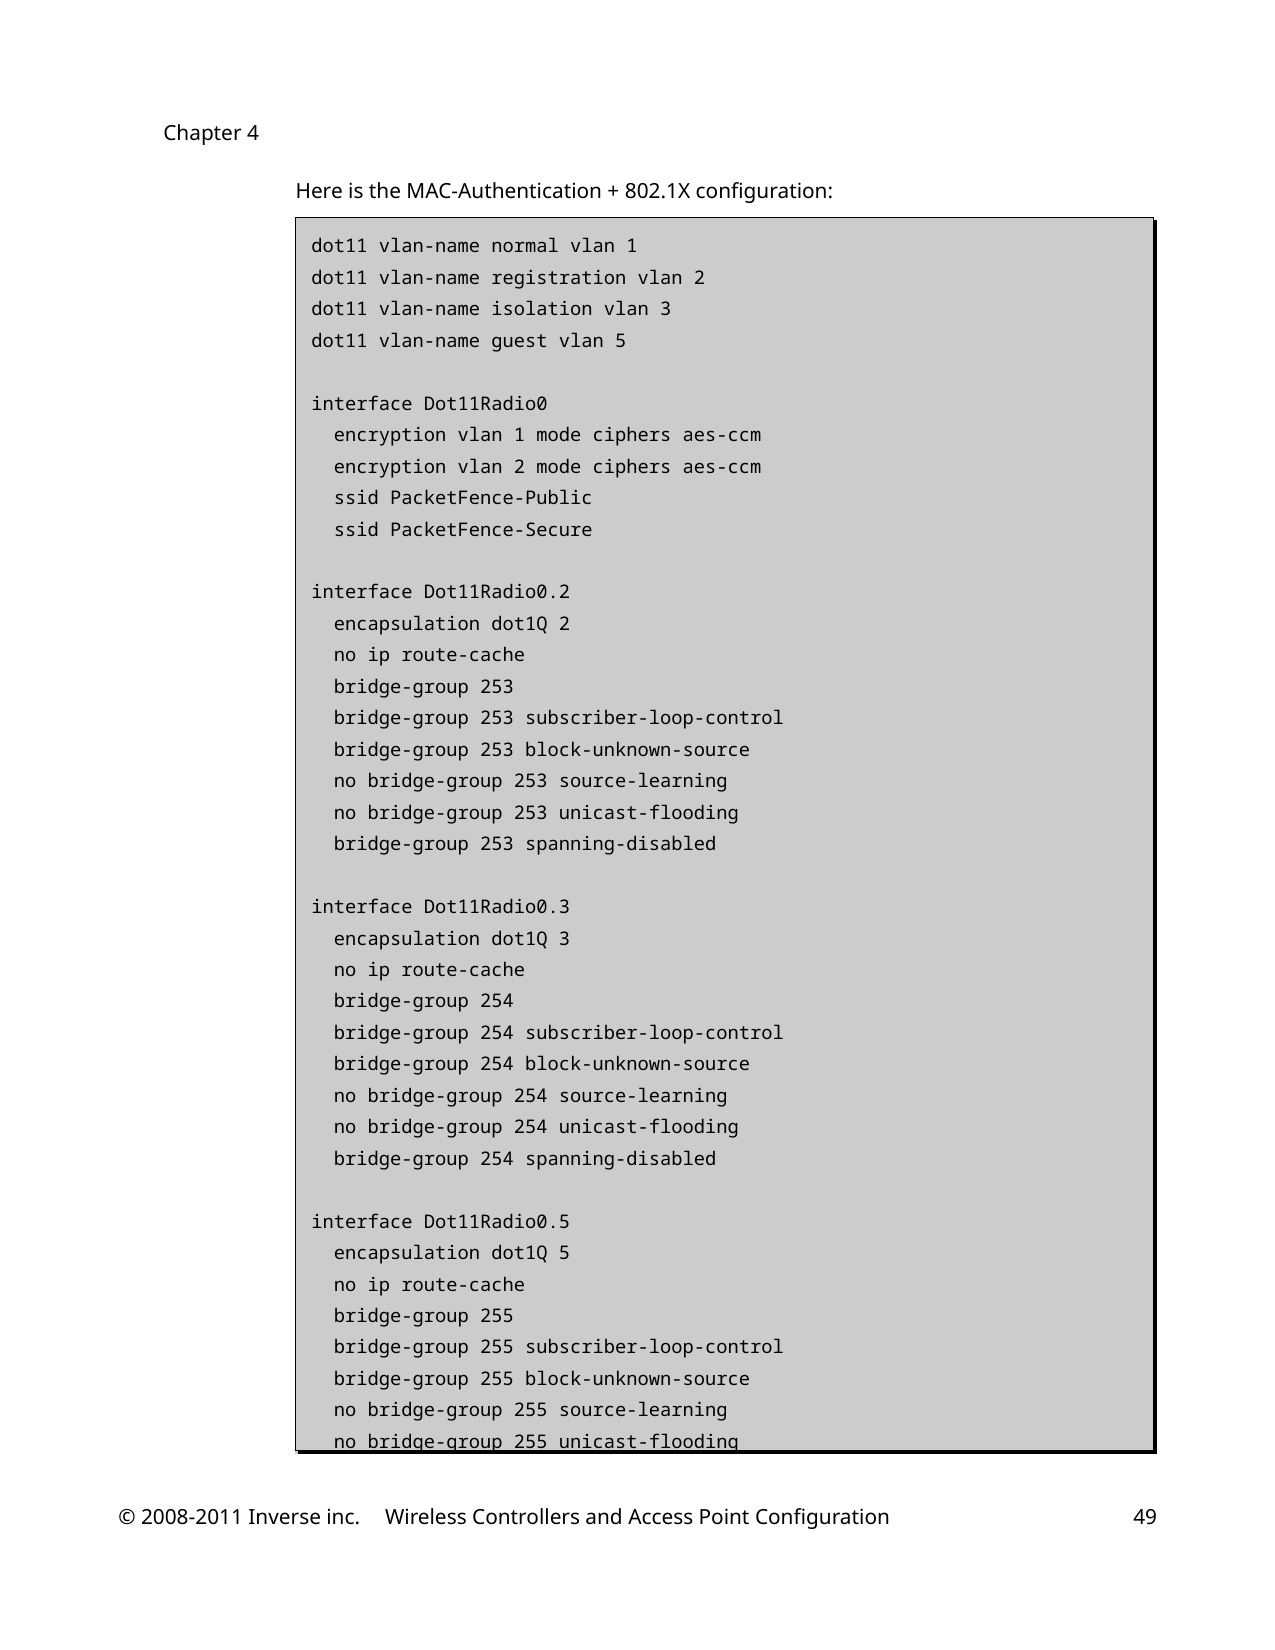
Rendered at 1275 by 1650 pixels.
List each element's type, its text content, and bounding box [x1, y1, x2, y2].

text bridge-group 254 [296, 972, 1153, 1003]
text encapsulation dot1Q 3 [296, 909, 1153, 941]
text encapsulation dot1Q 2 [296, 594, 1153, 626]
text Here is the MAC-Authentication + 802.1X configuration: [295, 176, 1157, 204]
text dot11 vlan-name normal vlan 1 [296, 218, 1153, 248]
text dot11 vlan-name guest vlan 5 [296, 311, 1153, 343]
text interface Dot11Radio0.3 [296, 878, 1153, 909]
text interface Dot11Radio0.2 [296, 563, 1153, 594]
text encryption vlan 1 mode ciphers aes-ccm [296, 406, 1153, 437]
text bridge-group 253 block-unknown-source [296, 720, 1153, 752]
text bridge-group 253 [296, 657, 1153, 689]
text no bridge-group 254 source-learning [296, 1066, 1153, 1098]
text no bridge-group 254 unicast-flooding [296, 1098, 1153, 1129]
text dot11 vlan-name registration vlan 2 [296, 248, 1153, 280]
text bridge-group 255 subscriber-loop-control [296, 1318, 1153, 1349]
text interface Dot11Radio0.5 [296, 1192, 1153, 1224]
text bridge-group 254 spanning-disabled [296, 1129, 1153, 1161]
text no bridge-group 255 source-learning [296, 1381, 1153, 1412]
text bridge-group 255 block-unknown-source [296, 1349, 1153, 1381]
text bridge-group 255 [296, 1287, 1153, 1318]
text bridge-group 254 block-unknown-source [296, 1035, 1153, 1066]
text ssid PacketFence-Public [296, 469, 1153, 500]
text no ip route-cache [296, 941, 1153, 972]
text no ip route-cache [296, 1255, 1153, 1287]
text encryption vlan 2 mode ciphers aes-ccm [296, 437, 1153, 469]
text bridge-group 254 subscriber-loop-control [296, 1003, 1153, 1035]
text bridge-group 253 subscriber-loop-control [296, 689, 1153, 720]
text dot11 vlan-name isolation vlan 3 [296, 280, 1153, 311]
text interface Dot11Radio0 [296, 374, 1153, 406]
text no bridge-group 253 unicast-flooding [296, 783, 1153, 815]
text bridge-group 253 spanning-disabled [296, 815, 1153, 846]
text no ip route-cache [296, 626, 1153, 657]
text no bridge-group 253 source-learning [296, 752, 1153, 783]
text encapsulation dot1Q 5 [296, 1224, 1153, 1255]
text no bridge-group 255 unicast-flooding [296, 1412, 1153, 1450]
text ssid PacketFence-Secure [296, 500, 1153, 532]
